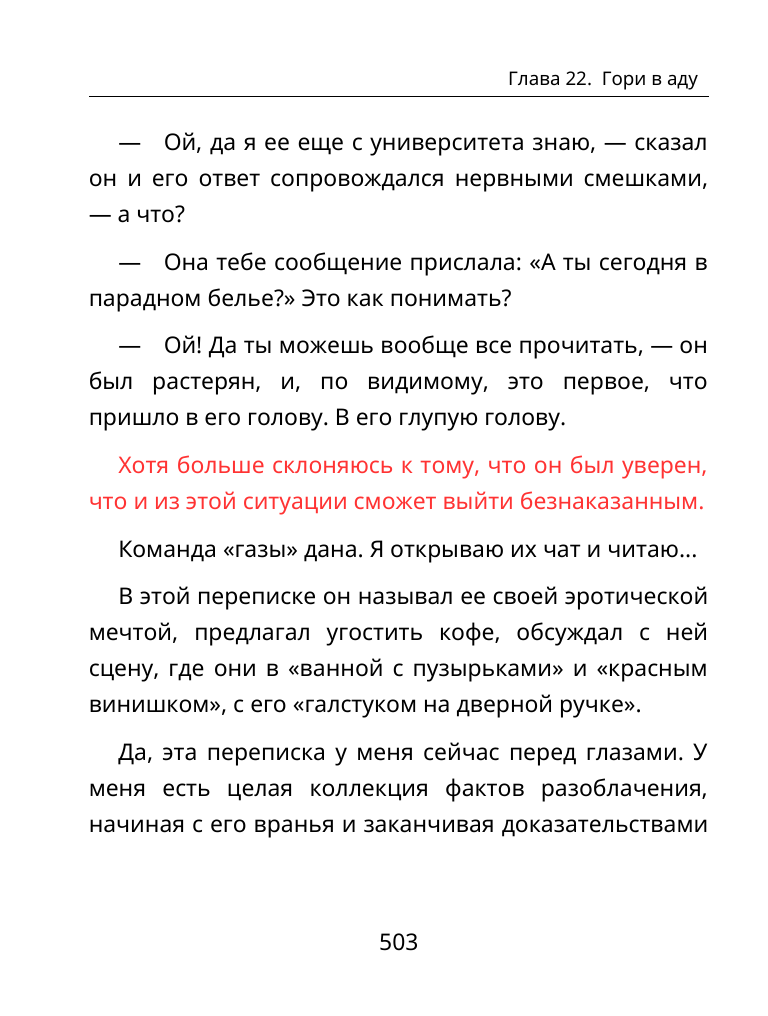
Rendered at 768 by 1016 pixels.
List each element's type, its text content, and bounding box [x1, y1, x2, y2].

text Хотя больше склоняюсь к тому, что он был уверен, что и из этой ситуации сможет выйти безнаказанным. [88, 449, 709, 516]
text Команда «газы» дана. Я открываю их чат и читаю... [88, 532, 709, 564]
list Она тебе сообщение прислала: «А ты сегодня в парадном белье?» Это как понимать? [88, 246, 709, 313]
text Да, эта переписка у меня сейчас перед глазами. У меня есть целая коллекция фактов разоблачения, начиная с его вранья и заканчивая доказательствами [88, 736, 709, 839]
list Ой, да я ее еще с университета знаю, — сказал он и его ответ сопровождался нервными смешками, — а что? [88, 126, 709, 229]
text В этой переписке он называл ее своей эротической мечтой, предлагал угостить кофе, обсуждал с ней сцену, где они в «ванной с пузырьками» и «красным винишком», с его «галстуком на дверной ручке». [88, 580, 709, 719]
list Ой! Да ты можешь вообще все прочитать, — он был растерян, и, по видимому, это первое, что пришло в его голову. В его глупую голову. [88, 329, 709, 432]
